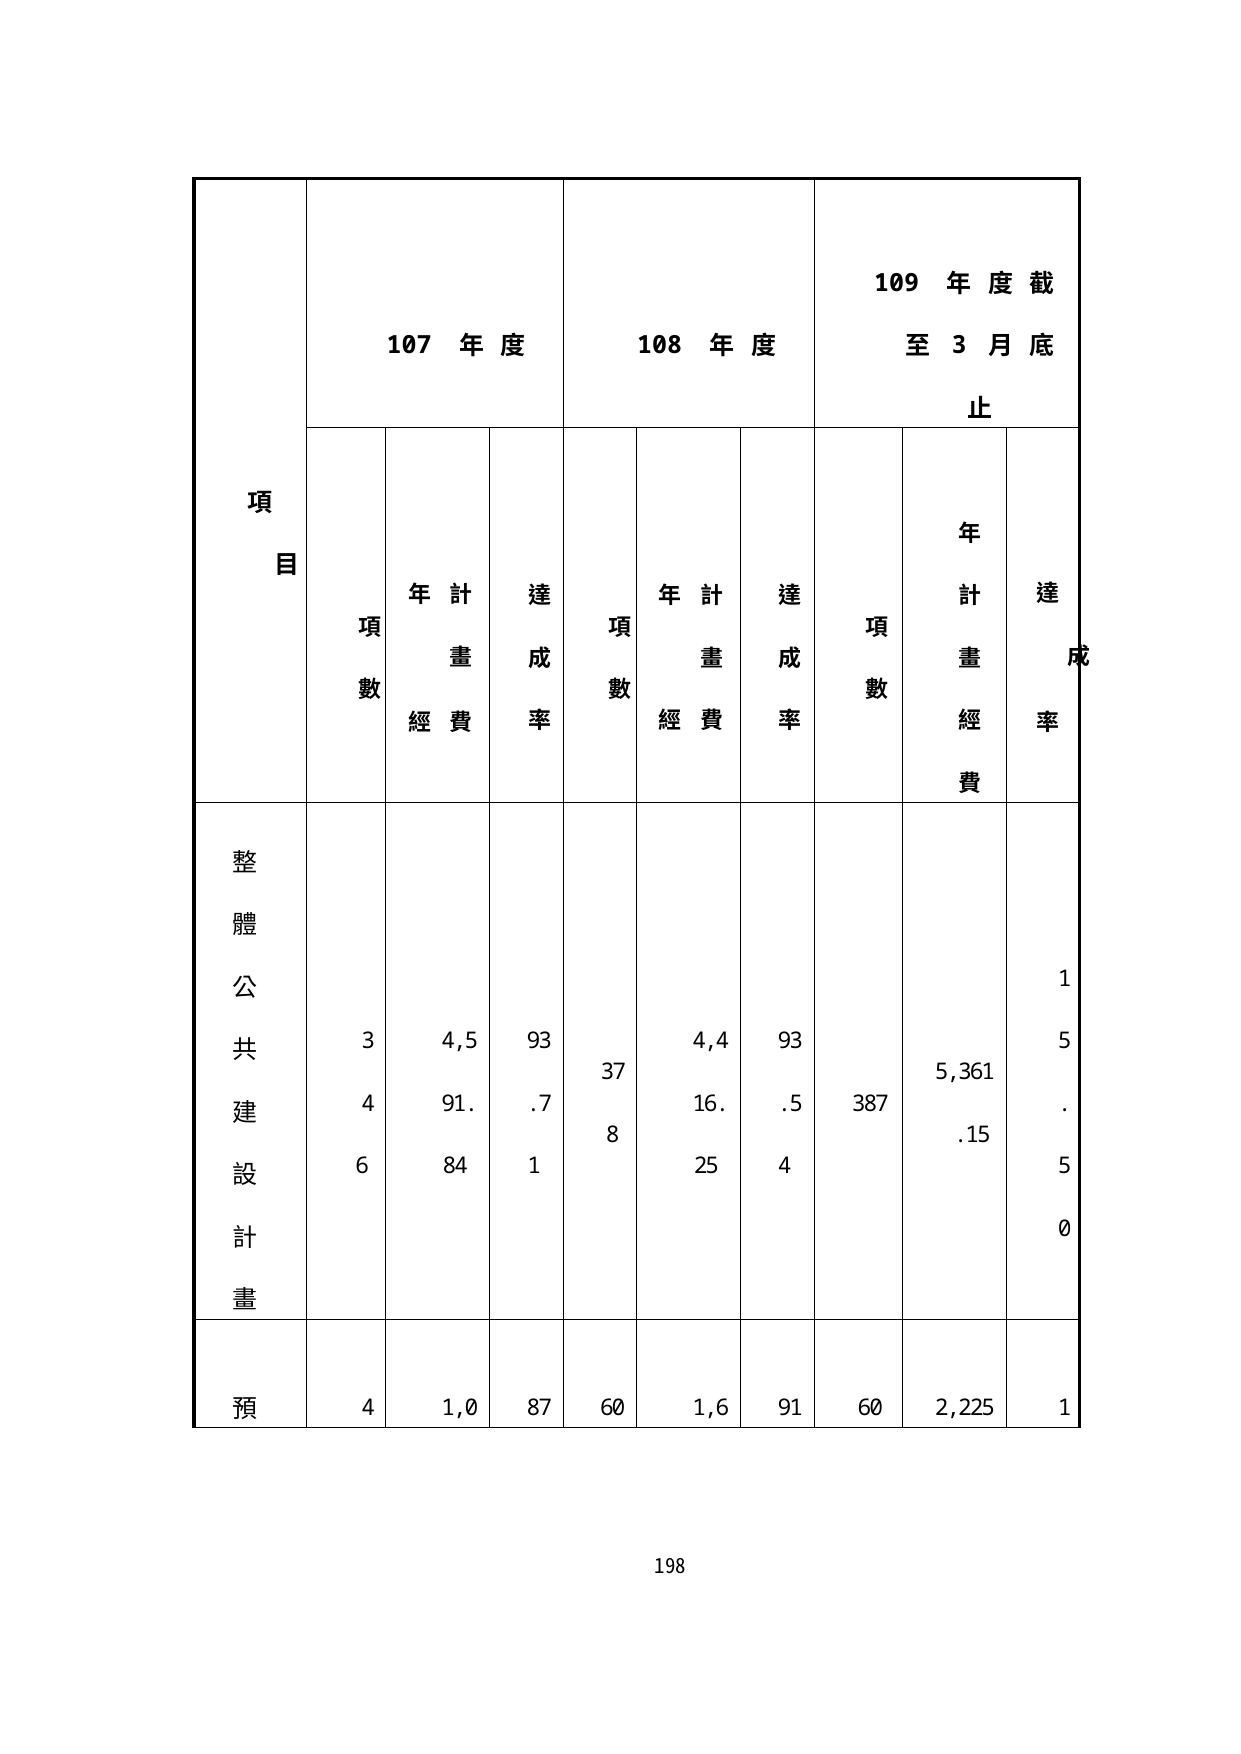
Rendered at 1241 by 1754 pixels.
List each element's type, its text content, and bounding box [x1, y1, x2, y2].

table_header 109年度截至3月底止 [815, 180, 1078, 427]
table_cell 4,591.84 [386, 803, 489, 1319]
table_header 108年度 [564, 180, 814, 427]
table_cell 年計畫 經費 [637, 428, 740, 802]
table_cell 1,0 [386, 1320, 489, 1427]
table_cell 達成 率 [1007, 428, 1078, 802]
table_cell 年計畫 經費 [386, 428, 489, 802]
table_cell 93.54 [741, 803, 814, 1319]
table_cell 378 [564, 803, 636, 1319]
table_cell 5,361.15 [903, 803, 1006, 1319]
table_cell 60 [564, 1320, 636, 1427]
table_cell 93.71 [490, 803, 563, 1319]
table_cell 達成 率 [490, 428, 563, 802]
table_cell 預警計畫 [196, 1320, 306, 1427]
table_cell 60 [815, 1320, 902, 1427]
table_cell 年計畫 經費 [903, 428, 1006, 802]
table_cell 達成 率 [741, 428, 814, 802]
table_cell 項數 [564, 428, 636, 802]
table_cell 項數 [815, 428, 902, 802]
table_cell 87 [490, 1320, 563, 1427]
table_cell 4 [307, 1320, 385, 1427]
table_cell 346 [307, 803, 385, 1319]
table_cell 91 [741, 1320, 814, 1427]
table_cell 15.50 [1007, 803, 1078, 1319]
table_cell 整體公共建設計畫 [196, 803, 306, 1319]
table_header 項目 [196, 180, 306, 802]
table_cell 1 [1007, 1320, 1078, 1427]
table_cell 1,6 [637, 1320, 740, 1427]
table_header 107年度 [307, 180, 563, 427]
table_cell 4,416.25 [637, 803, 740, 1319]
table_cell 2,225 [903, 1320, 1006, 1427]
table_cell 項數 [307, 428, 385, 802]
table_cell 387 [815, 803, 902, 1319]
